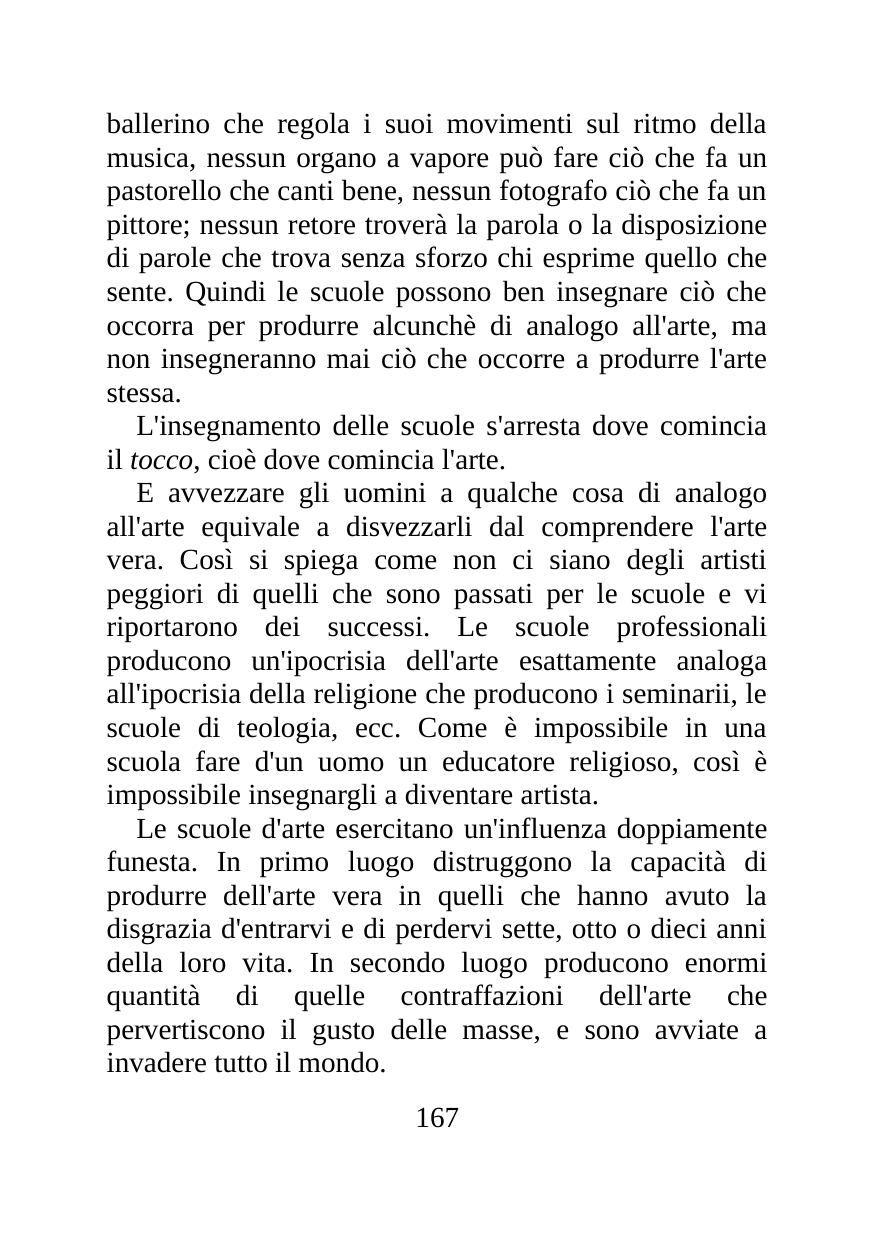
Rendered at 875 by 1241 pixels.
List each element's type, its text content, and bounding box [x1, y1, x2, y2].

text E avvezzare gli uomini a qualche cosa di analogo all'arte equivale a disvezzarli dal comprendere l'arte vera. Così si spiega come non ci siano degli artisti peggiori di quelli che sono passati per le scuole e vi riportarono dei successi. Le scuole professionali producono un'ipocrisia dell'arte esattamente analoga all'ipocrisia della religione che producono i seminarii, le scuole di teologia, ecc. Come è impossibile in una scuola fare d'un uomo un educatore religioso, così è impossibile insegnargli a diventare artista. [106, 475, 768, 811]
text ballerino che regola i suoi movimenti sul ritmo della musica, nessun organo a vapore può fare ciò che fa un pastorello che canti bene, nessun fotografo ciò che fa un pittore; nessun retore troverà la parola o la disposizione di parole che trova senza sforzo chi esprime quello che sente. Quindi le scuole possono ben insegnare ciò che occorra per produrre alcunchè di analogo all'arte, ma non insegneranno mai ciò che occorre a produrre l'arte stessa. [106, 106, 768, 408]
text Le scuole d'arte esercitano un'influenza doppiamente funesta. In primo luogo distruggono la capacità di produrre dell'arte vera in quelli che hanno avuto la disgrazia d'entrarvi e di perdervi sette, otto o dieci anni della loro vita. In secondo luogo producono enormi quantità di quelle contraffazioni dell'arte che pervertiscono il gusto delle masse, e sono avviate a invadere tutto il mondo. [106, 811, 768, 1079]
text L'insegnamento delle scuole s'arresta dove comincia il tocco, cioè dove comincia l'arte. [106, 408, 768, 475]
